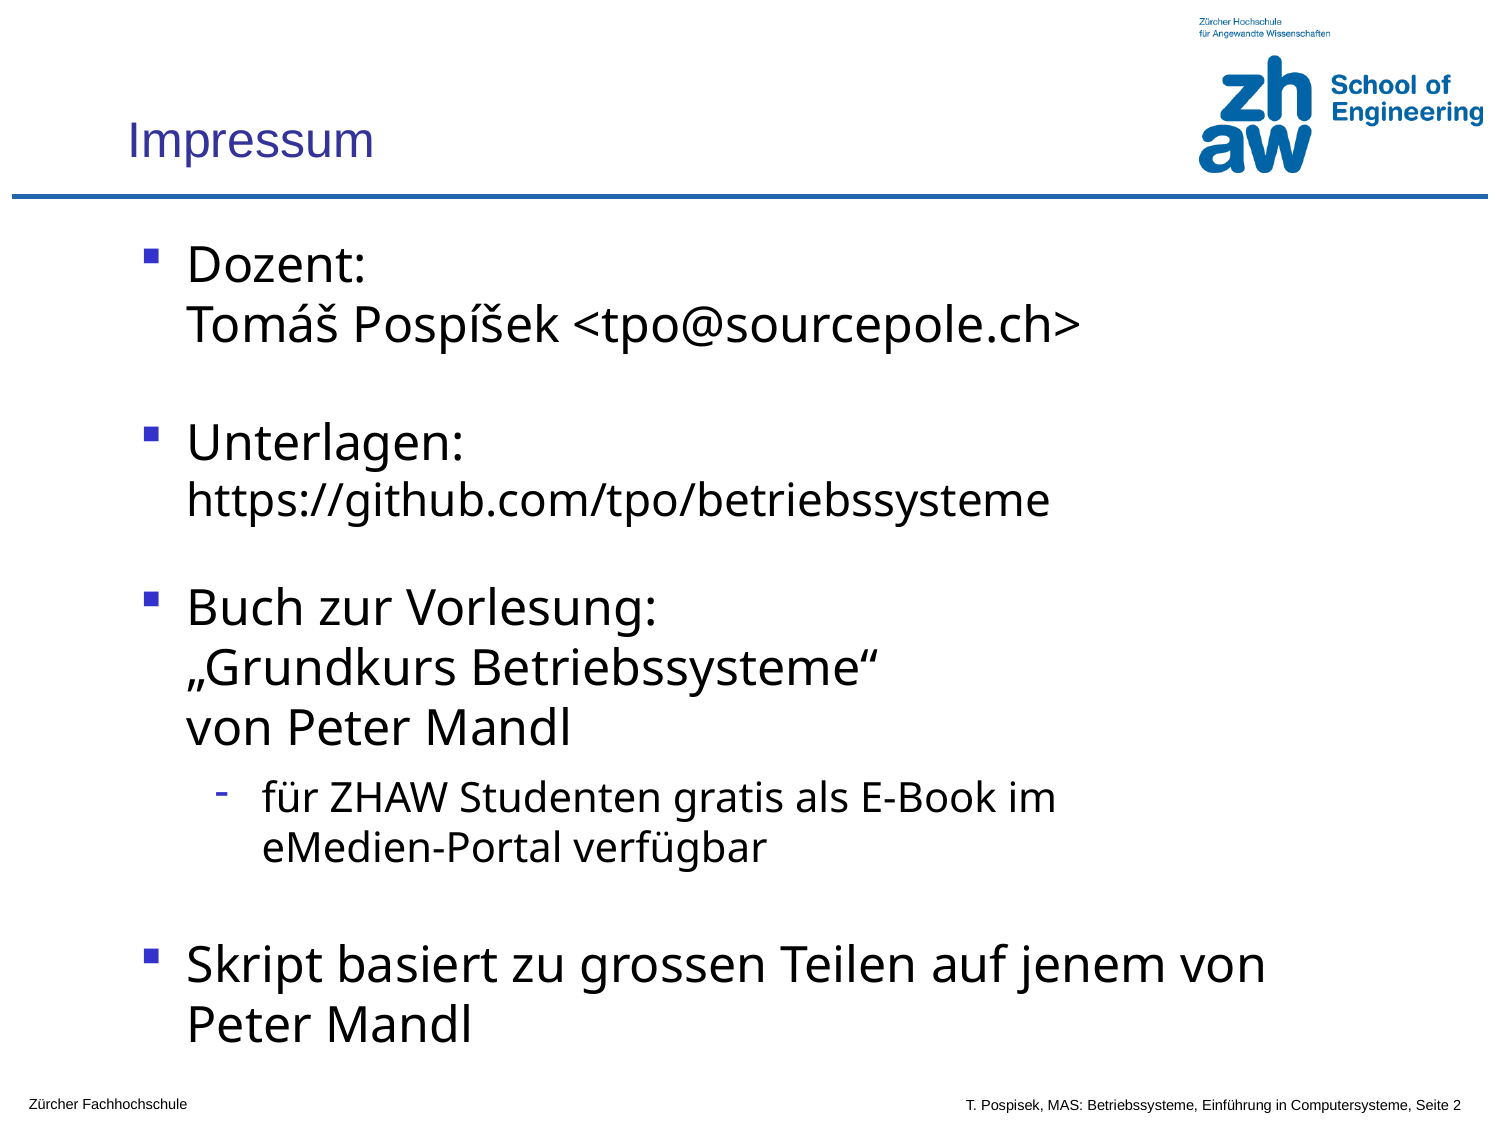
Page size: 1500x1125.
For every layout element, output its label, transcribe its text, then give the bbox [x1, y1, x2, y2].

text_box Dozent: Tomáš Pospíšek <tpo@sourcepole.ch> Unterlagen: https://github.com/tpo/betriebssysteme Buch zur Vorlesung: „Grundkurs Betriebssysteme“ von Peter Mandl für ZHAW Studenten gratis als E-Book im eMedien-Portal verfügbar Skript basiert zu grossen Teilen auf jenem von Peter Mandl [125, 224, 1350, 738]
picture [1199, 18, 1483, 173]
title Impressum [112, 50, 1391, 175]
